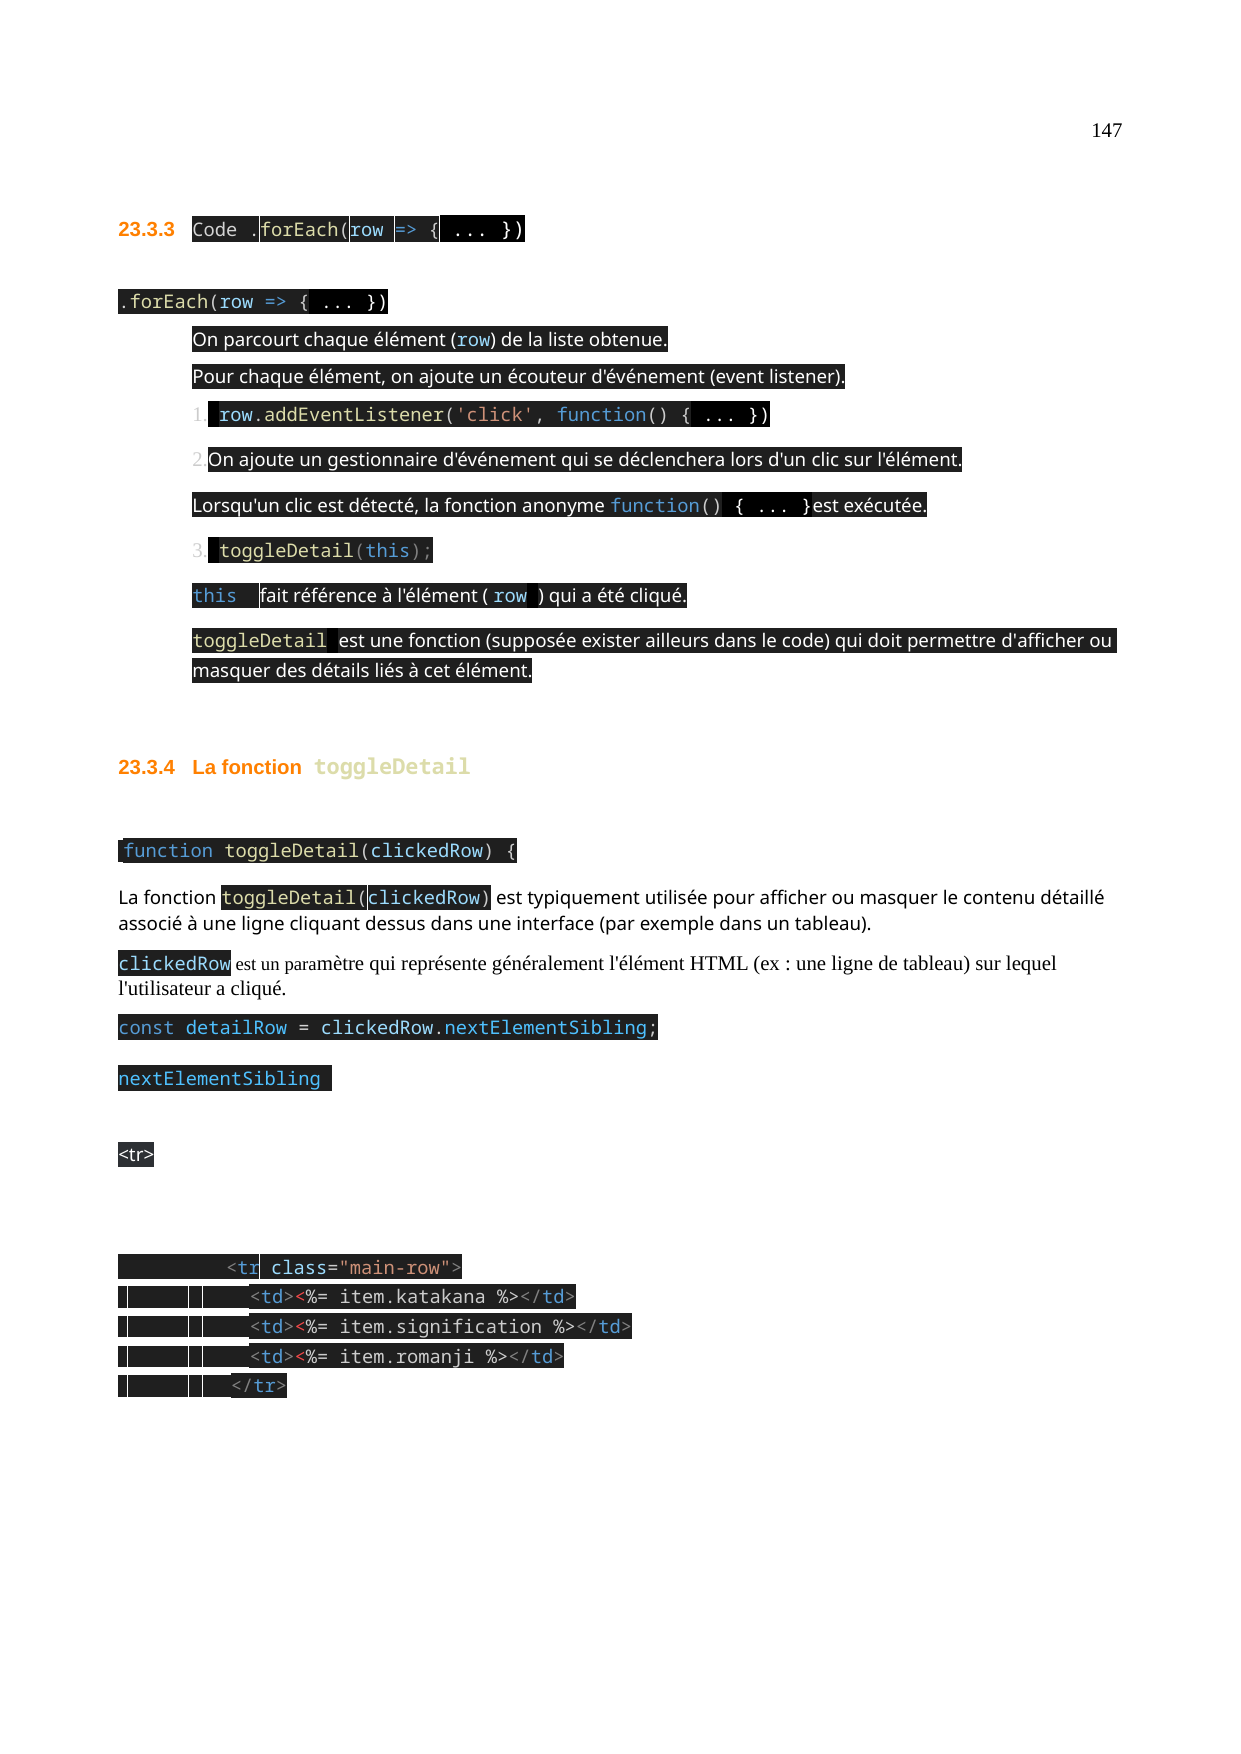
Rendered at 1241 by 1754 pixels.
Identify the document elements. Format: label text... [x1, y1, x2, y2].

text const detailRow = clickedRow.nextElementSibling; [118, 1014, 1122, 1040]
text La fonction toggleDetail(clickedRow) est typiquement utilisée pour afficher ou masquer le contenu détaillé associé à une ligne cliquant dessus dans une interface (par exemple dans un tableau). [118, 863, 1122, 936]
list this fait référence à l'élément ( row ) qui a été cliqué. [118, 578, 1122, 608]
text <td><%= item.katakana %></td> [118, 1279, 1122, 1309]
subtitle La fonction toggleDetail [118, 751, 1122, 781]
list On ajoute un gestionnaire d'événement qui se déclenchera lors d'un clic sur l'élément. [118, 442, 1122, 472]
list Pour chaque élément, on ajoute un écouteur d'événement (event listener). [118, 359, 1122, 389]
text <tr class="main-row"> [118, 1254, 1122, 1279]
list On parcourt chaque élément (row) de la liste obtenue. [118, 322, 1122, 352]
text <tr> définit une ligne de cellules dans un tableau [118, 1142, 1122, 1167]
text </tr> [118, 1368, 1122, 1398]
text function toggleDetail(clickedRow) { [118, 837, 1122, 863]
list row.addEventListener('click', function() { ... }) [118, 397, 1122, 427]
text <td><%= item.signification %></td> [118, 1309, 1122, 1339]
text nextElementSibling propriété renvoie l’élément suivant dans le même niveau d’arborescence. [118, 1065, 1122, 1091]
list toggleDetail(this); [118, 533, 1122, 563]
text <td><%= item.romanji %></td> [118, 1339, 1122, 1368]
list Lorsqu'un clic est détecté, la fonction anonyme function() { ... }est exécutée. [118, 488, 1122, 517]
text .forEach(row => { ... }) [118, 284, 1122, 314]
text Le premier élément est [118, 1218, 1122, 1239]
subtitle Code .forEach(row => { ... }) [118, 215, 1122, 242]
list toggleDetail est une fonction (supposée exister ailleurs dans le code) qui doit permettre d'afficher ou masquer des détails liés à cet élément. [118, 624, 1122, 683]
text clickedRow est un paramètre qui représente généralement l'élément HTML (ex : une ligne de tableau) sur lequel l'utilisateur a cliqué. [118, 950, 1122, 1000]
